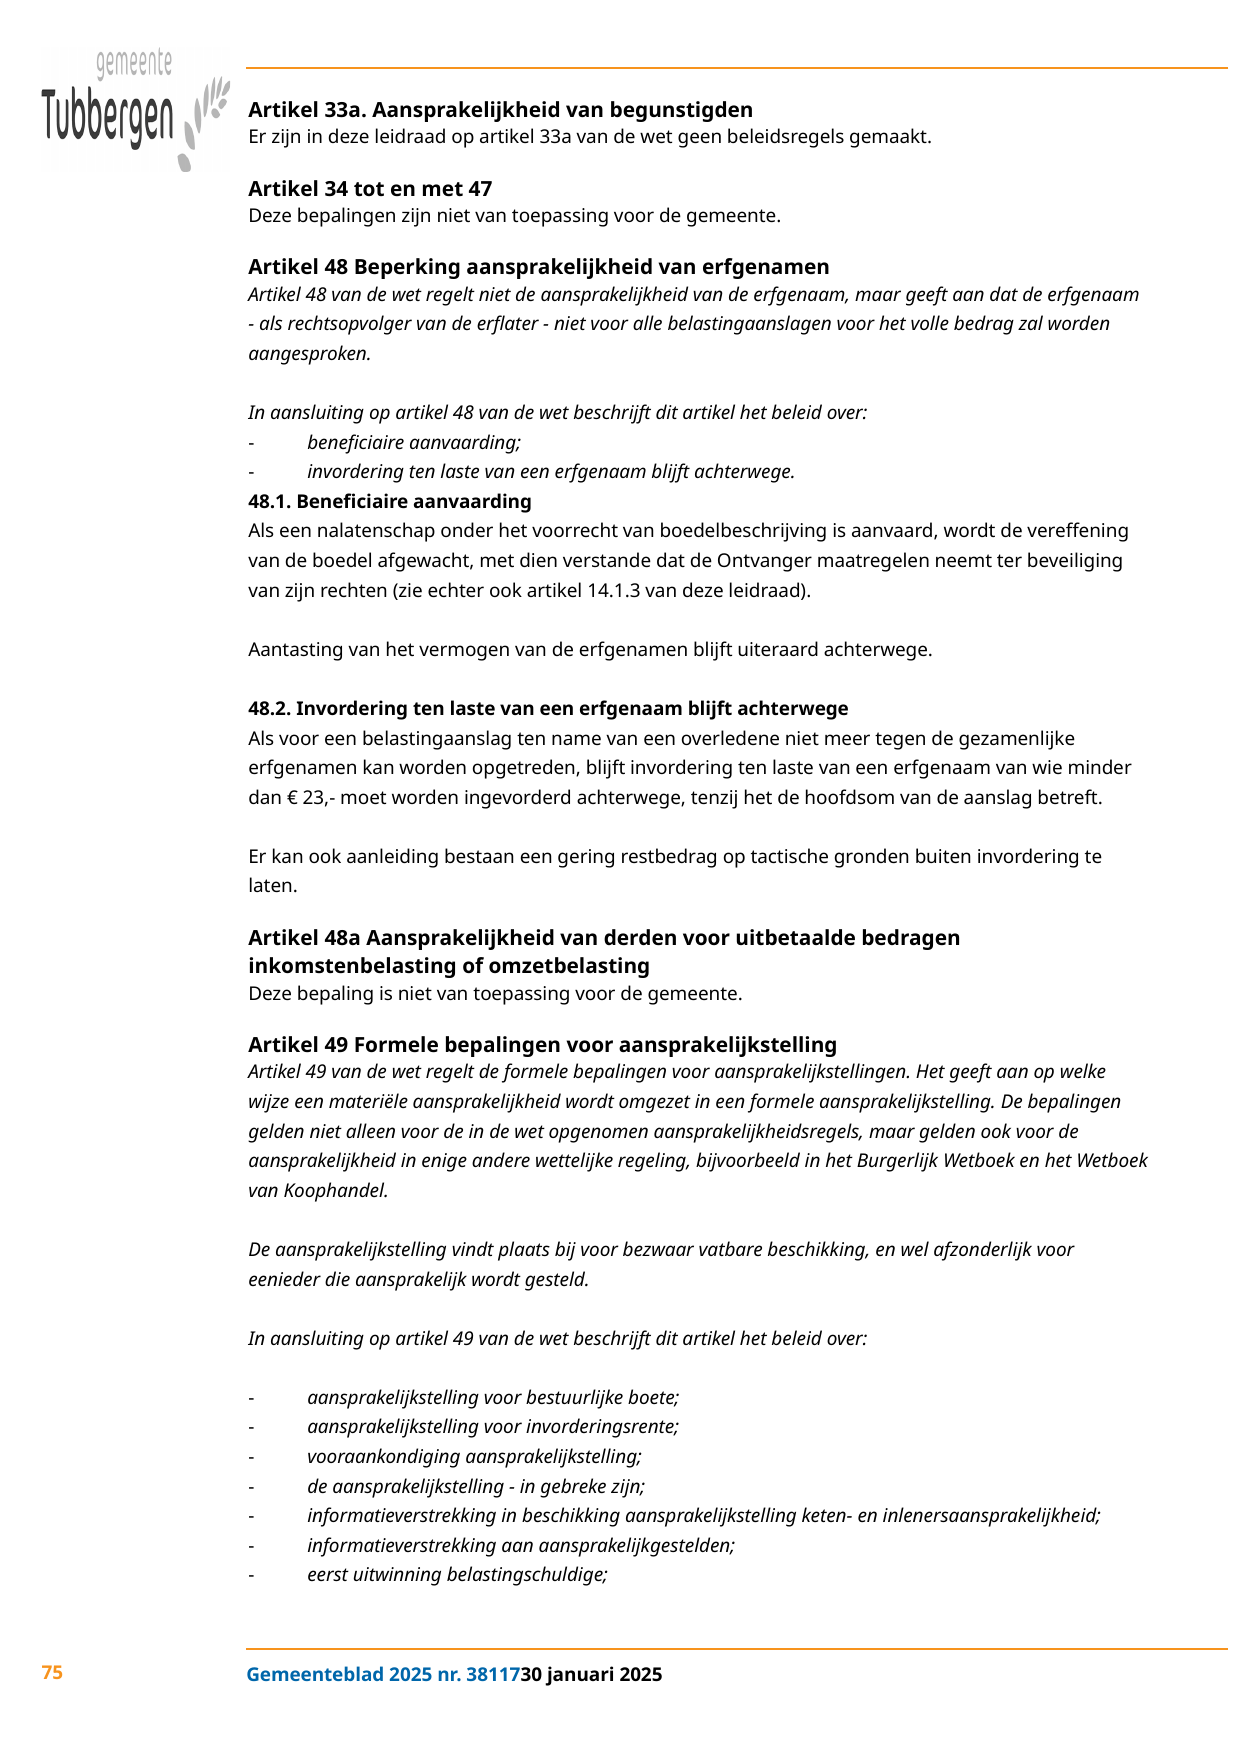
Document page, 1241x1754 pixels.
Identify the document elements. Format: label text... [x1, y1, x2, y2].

text 48.2. Invordering ten laste van een erfgenaam blijft achterwege [248, 695, 1152, 721]
list invordering ten laste van een erfgenaam blijft achterwege. [248, 458, 1152, 484]
text Artikel 48a Aansprakelijkheid van derden voor uitbetaalde bedragen inkomstenbelasting of omzetbelasting [248, 923, 1152, 980]
text Er kan ook aanleiding bestaan een gering restbedrag op tactische gronden buiten invordering te laten. [248, 843, 1152, 898]
text Als een nalatenschap onder het voorrecht van boedelbeschrijving is aanvaard, wordt de vereffening van de boedel afgewacht, met dien verstande dat de Ontvanger maatregelen neemt ter beveiliging van zijn rechten (zie echter ook artikel 14.1.3 van deze leidraad). [248, 518, 1152, 602]
text Artikel 49 Formele bepalingen voor aansprakelijkstelling [248, 1030, 1152, 1059]
text Deze bepaling is niet van toepassing voor de gemeente. [248, 980, 1152, 1006]
list beneficiaire aanvaarding; [248, 429, 1152, 454]
list informatieverstrekking aan aansprakelijkgestelden; [248, 1532, 1152, 1558]
text De aansprakelijkstelling vindt plaats bij voor bezwaar vatbare beschikking, en wel afzonderlijk voor eenieder die aansprakelijk wordt gesteld. [248, 1236, 1152, 1292]
text In aansluiting op artikel 49 van de wet beschrijft dit artikel het beleid over: [248, 1325, 1152, 1351]
list aansprakelijkstelling voor invorderingsrente; [248, 1414, 1152, 1439]
text Er zijn in deze leidraad op artikel 33a van de wet geen beleidsregels gemaakt. [248, 123, 1152, 149]
text Artikel 33a. Aansprakelijkheid van begunstigden [248, 95, 1152, 123]
list informatieverstrekking in beschikking aansprakelijkstelling keten- en inlenersaansprakelijkheid; [248, 1502, 1152, 1528]
text In aansluiting op artikel 48 van de wet beschrijft dit artikel het beleid over: [248, 399, 1152, 425]
list aansprakelijkstelling voor bestuurlijke boete; [248, 1384, 1152, 1410]
text 48.1. Beneficiaire aanvaarding [248, 488, 1152, 514]
list vooraankondiging aansprakelijkstelling; [248, 1443, 1152, 1469]
list de aansprakelijkstelling - in gebreke zijn; [248, 1473, 1152, 1499]
text Artikel 49 van de wet regelt de formele bepalingen voor aansprakelijkstellingen. Het geeft aan op welke wijze een materiële aansprakelijkheid wordt omgezet in een formele aansprakelijkstelling. De bepalingen gelden niet alleen voor de in de wet opgenomen aansprakelijkheidsregels, maar gelden ook voor de aansprakelijkheid in enige andere wettelijke regeling, bijvoorbeeld in het Burgerlijk Wetboek en het Wetboek van Koophandel. [248, 1059, 1152, 1203]
picture [41, 47, 231, 172]
text Artikel 48 van de wet regelt niet de aansprakelijkheid van de erfgenaam, maar geeft aan dat de erfgenaam - als rechtsopvolger van de erflater - niet voor alle belastingaanslagen voor het volle bedrag zal worden aangesproken. [248, 281, 1152, 366]
text Als voor een belastingaanslag ten name van een overledene niet meer tegen de gezamenlijke erfgenamen kan worden opgetreden, blijft invordering ten laste van een erfgenaam van wie minder dan € 23,- moet worden ingevorderd achterwege, tenzij het de hoofdsom van de aanslag betreft. [248, 725, 1152, 809]
text Artikel 34 tot en met 47 [248, 174, 1152, 202]
list eerst uitwinning belastingschuldige; [248, 1562, 1152, 1587]
text Aantasting van het vermogen van de erfgenamen blijft uiteraard achterwege. [248, 636, 1152, 662]
text Artikel 48 Beperking aansprakelijkheid van erfgenamen [248, 252, 1152, 281]
text Deze bepalingen zijn niet van toepassing voor de gemeente. [248, 202, 1152, 228]
